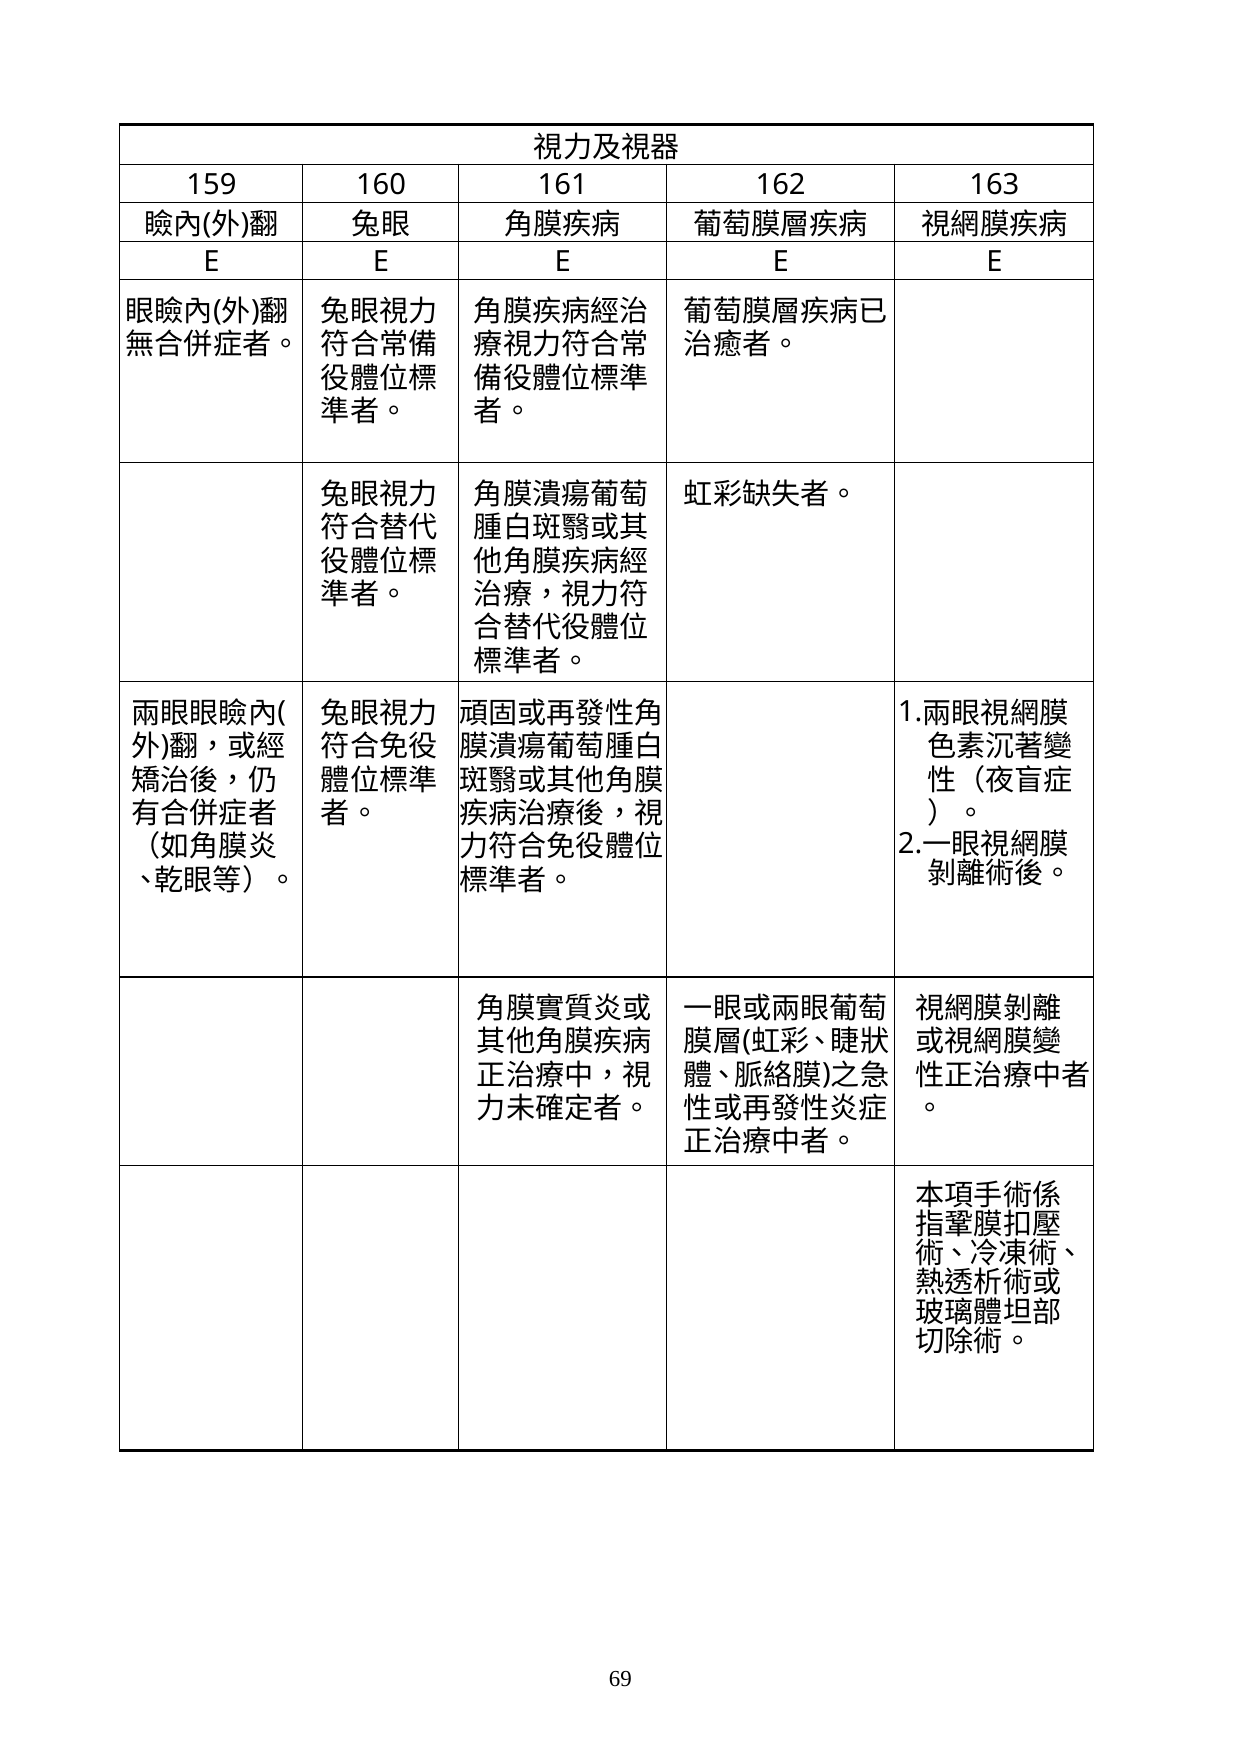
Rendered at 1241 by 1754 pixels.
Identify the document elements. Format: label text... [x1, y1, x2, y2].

table_cell E [667, 242, 894, 279]
table_cell 兔眼 [303, 203, 458, 241]
table_cell 角膜實質炎或其他角膜疾病正治療中，視力未確定者。 [459, 978, 666, 1165]
table_cell 視網膜疾病 [895, 203, 1093, 241]
table_cell 163 [895, 165, 1093, 202]
table_cell [303, 978, 458, 1165]
table_cell 角膜疾病 [459, 203, 666, 241]
table_cell 160 [303, 165, 458, 202]
table_cell 葡萄膜層疾病 [667, 203, 894, 241]
table_cell [120, 978, 302, 1165]
table_cell [303, 1166, 458, 1449]
table_cell 頑固或再發性角膜潰瘍葡萄腫白斑翳或其他角膜疾病治療後，視力符合免役體位標準者。 [459, 682, 666, 976]
table_cell 視網膜剝離或視網膜變性正治療中者。 [895, 978, 1093, 1165]
table_cell 一眼或兩眼葡萄膜層(虹彩、睫狀體、脈絡膜)之急性或再發性炎症正治療中者。 [667, 978, 894, 1165]
table_cell 1.兩眼視網膜色素沉著變性（夜盲症）。 2.一眼視網膜剝離術後。 [895, 682, 1093, 976]
table_cell 角膜潰瘍葡萄腫白斑翳或其他角膜疾病經治療，視力符合替代役體位標準者。 [459, 463, 666, 681]
table_cell E [459, 242, 666, 279]
table_cell E [895, 242, 1093, 279]
table_cell 兩眼眼瞼內(外)翻，或經矯治後，仍有合併症者（如角膜炎、乾眼等）。 [120, 682, 302, 976]
table_cell 兔眼視力符合免役體位標準者。 [303, 682, 458, 976]
table_cell [120, 1166, 302, 1449]
table_cell E [303, 242, 458, 279]
table_cell [667, 1166, 894, 1449]
table_cell 本項手術係指鞏膜扣壓術、冷凍術、熱透析術或玻璃體坦部切除術。 [895, 1166, 1093, 1449]
table_cell 159 [120, 165, 302, 202]
table_cell 兔眼視力符合替代役體位標準者。 [303, 463, 458, 681]
table_cell 162 [667, 165, 894, 202]
table_cell 兔眼視力符合常備役體位標準者。 [303, 280, 458, 462]
table_cell [667, 682, 894, 976]
table_cell [895, 463, 1093, 681]
table_cell 瞼內(外)翻 [120, 203, 302, 241]
table_cell [459, 1166, 666, 1449]
table_cell 葡萄膜層疾病已治癒者。 [667, 280, 894, 462]
table_cell [895, 280, 1093, 462]
table_header 視力及視器 [120, 126, 1093, 163]
table_cell E [120, 242, 302, 279]
table_cell 角膜疾病經治療視力符合常備役體位標準者。 [459, 280, 666, 462]
table_cell 161 [459, 165, 666, 202]
table_cell [120, 463, 302, 681]
table_cell 眼瞼內(外)翻無合併症者。 [120, 280, 302, 462]
table_cell 虹彩缺失者。 [667, 463, 894, 681]
